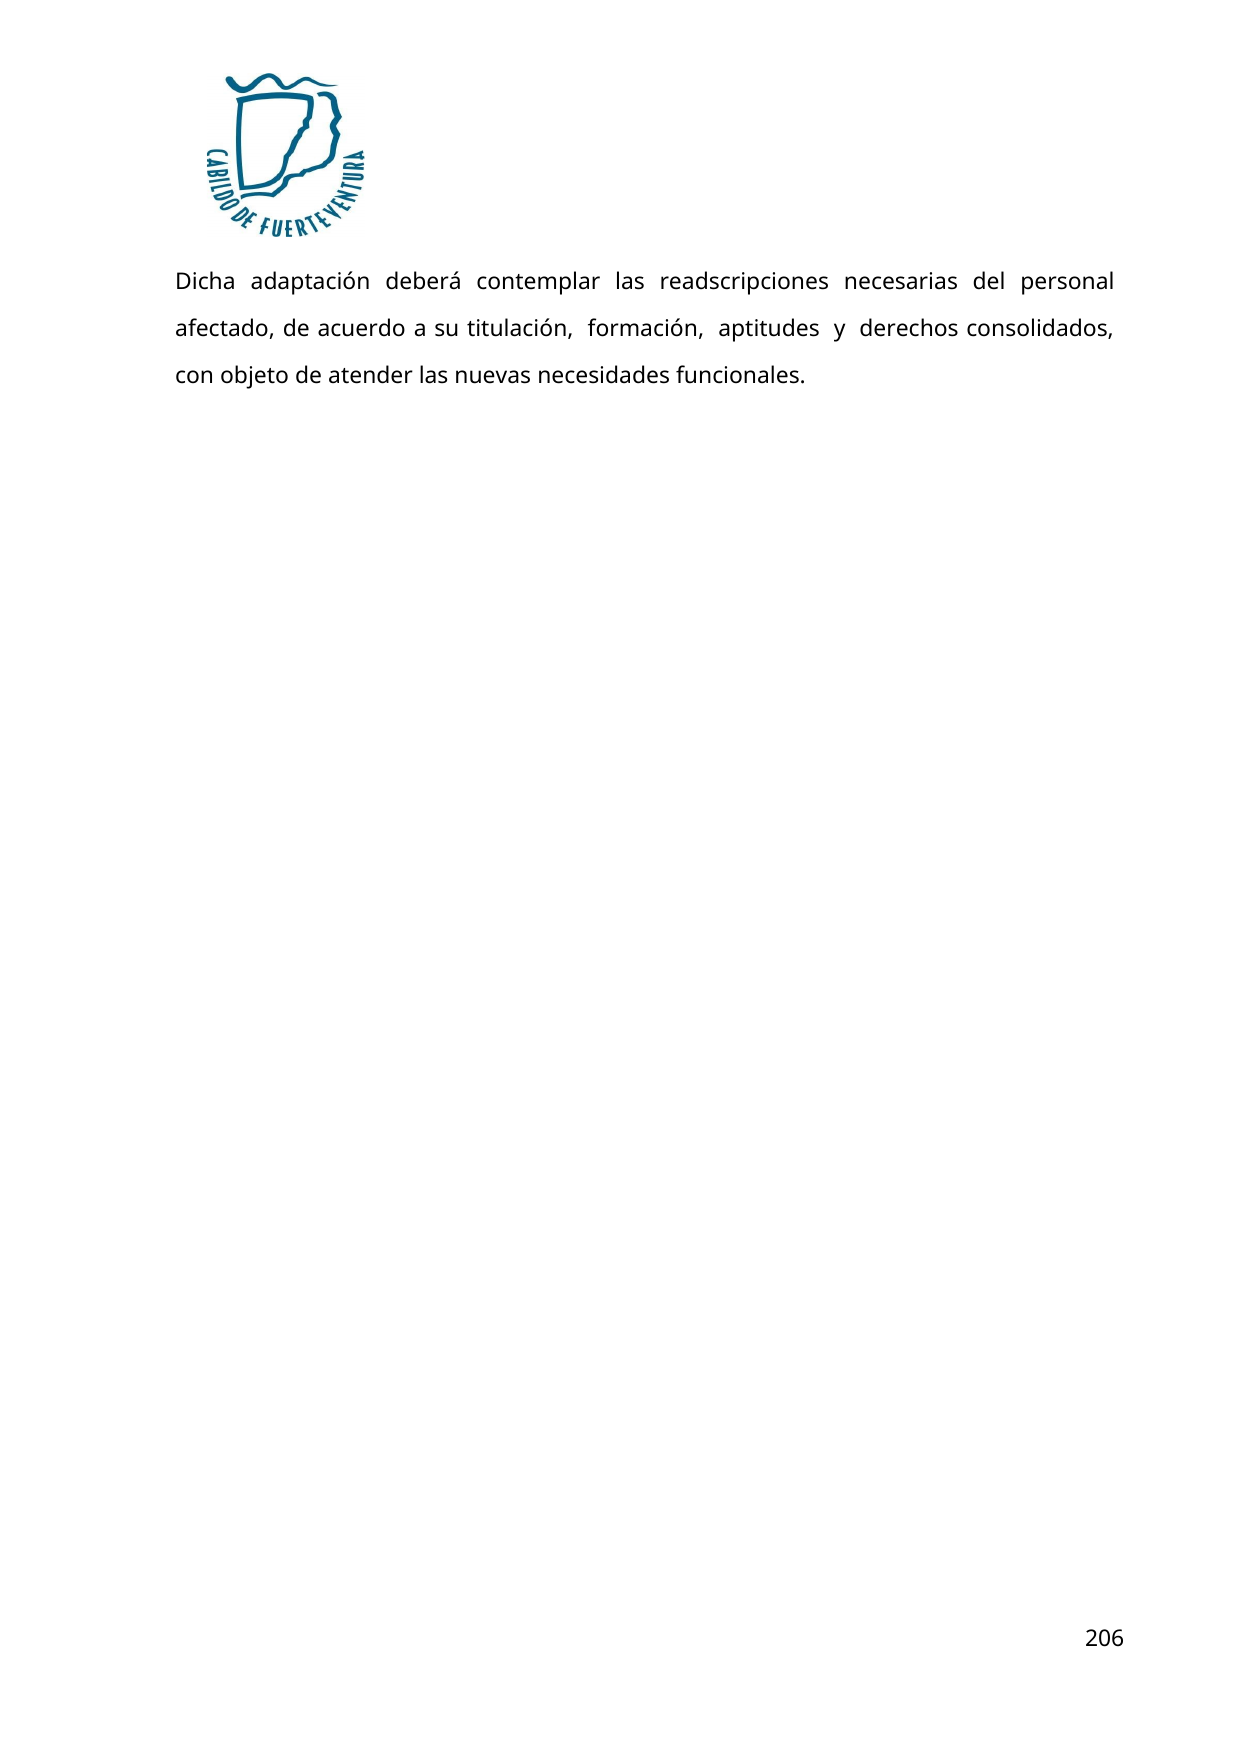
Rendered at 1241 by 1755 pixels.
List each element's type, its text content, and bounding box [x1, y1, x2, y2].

text Dicha adaptación deberá contemplar las readscripciones necesarias del personal afectado, de acuerdo a su titulación, formación, aptitudes y derechos consolidados, con objeto de atender las nuevas necesidades funcionales. [175, 265, 1114, 390]
